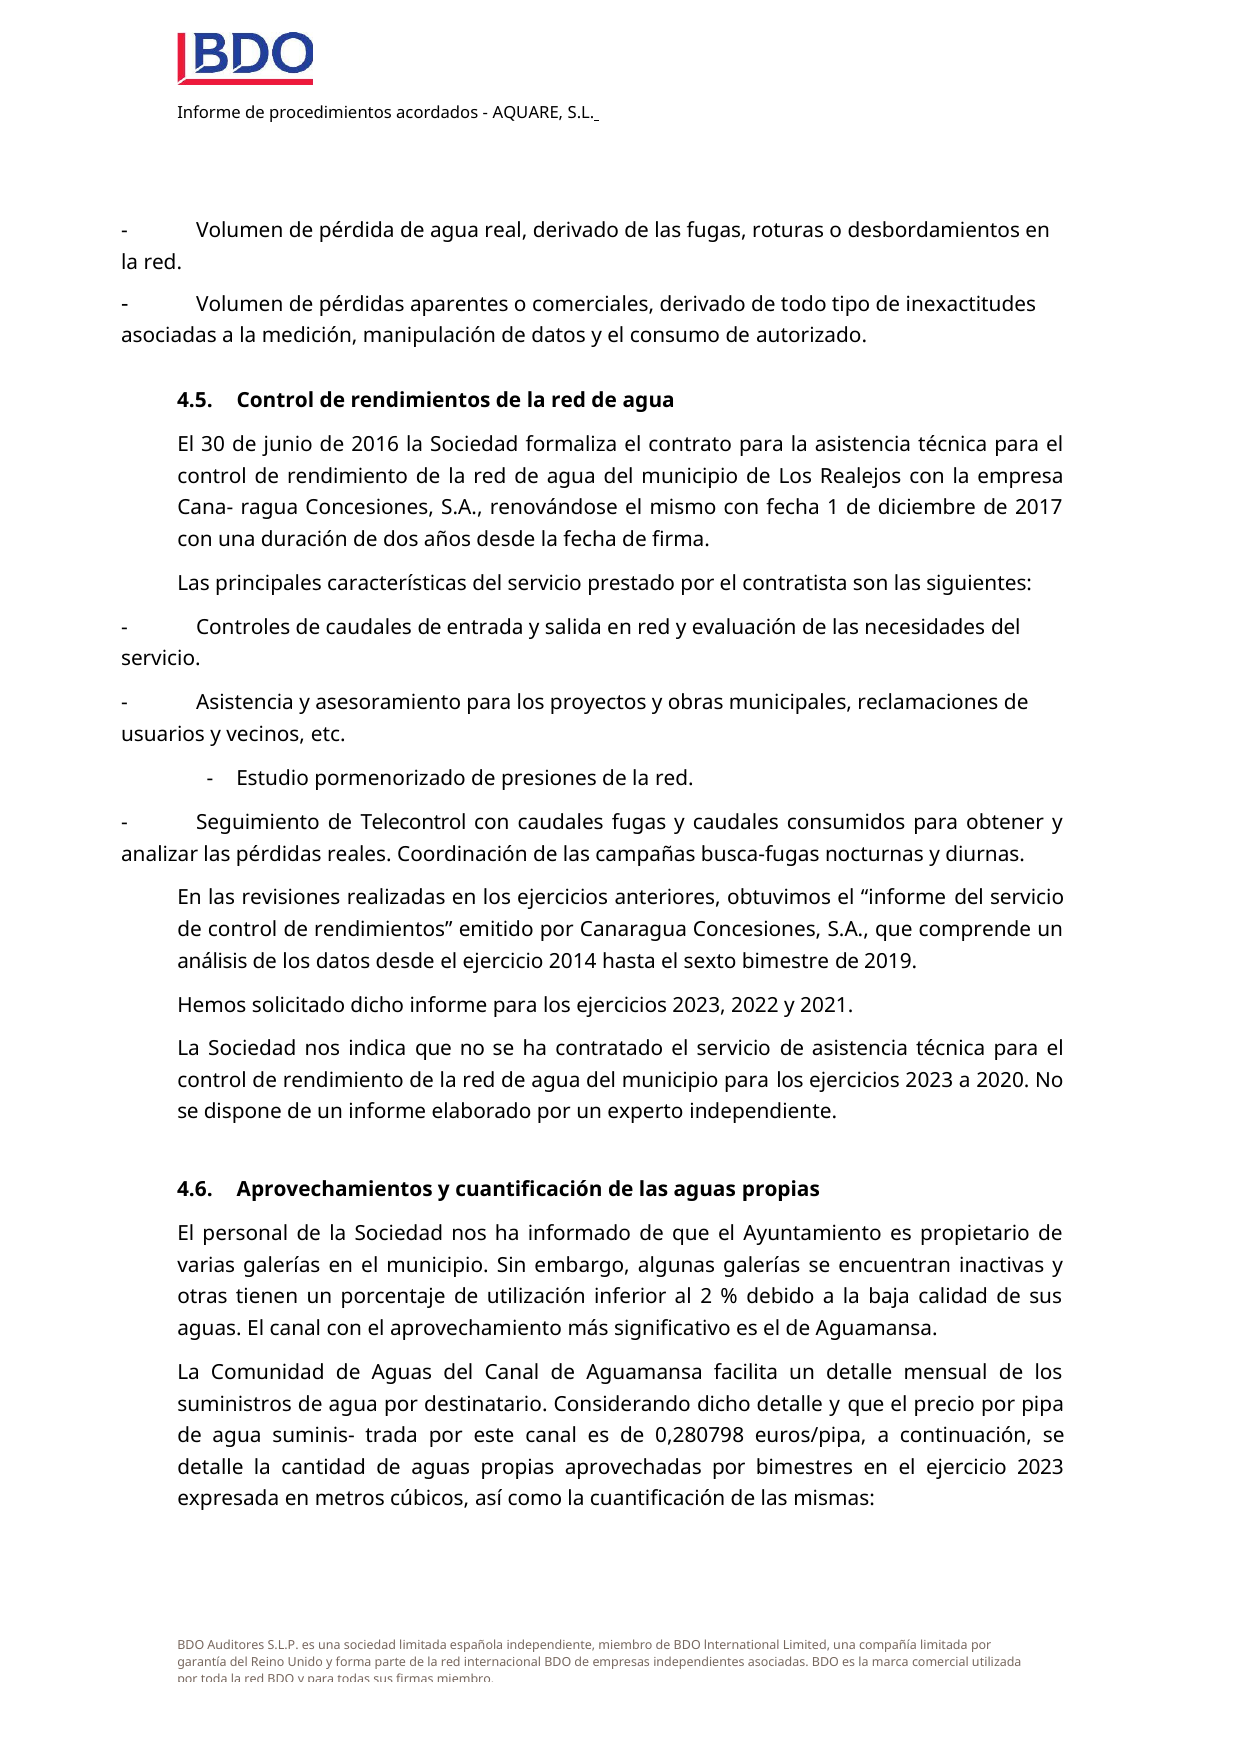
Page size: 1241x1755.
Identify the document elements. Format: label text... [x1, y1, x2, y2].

text Hemos solicitado dicho informe para los ejercicios 2023, 2022 y 2021. [177, 990, 1120, 1018]
list Volumen de pérdida de agua real, derivado de las fugas, roturas o desbordamientos en la red. [121, 215, 1064, 276]
text El 30 de junio de 2016 la Sociedad formaliza el contrato para la asistencia técnica para el control de rendimiento de la red de agua del municipio de Los Realejos con la empresa Cana- ragua Concesiones, S.A., renovándose el mismo con fecha 1 de diciembre de 2017 con una duración de dos años desde la fecha de firma. [177, 429, 1064, 552]
list Aprovechamientos y cuantificación de las aguas propias [177, 1174, 1120, 1203]
list Estudio pormenorizado de presiones de la red. [206, 763, 1120, 792]
list Volumen de pérdidas aparentes o comerciales, derivado de todo tipo de inexactitudes asociadas a la medición, manipulación de datos y el consumo de autorizado. [121, 287, 1064, 348]
list Seguimiento de Telecontrol con caudales fugas y caudales consumidos para obtener y analizar las pérdidas reales. Coordinación de las campañas busca-fugas nocturnas y diurnas. [121, 807, 1064, 867]
text La Sociedad nos indica que no se ha contratado el servicio de asistencia técnica para el control de rendimiento de la red de agua del municipio para los ejercicios 2023 a 2020. No se dispone de un informe elaborado por un experto independiente. [177, 1033, 1064, 1125]
text El personal de la Sociedad nos ha informado de que el Ayuntamiento es propietario de varias galerías en el municipio. Sin embargo, algunas galerías se encuentran inactivas y otras tienen un porcentaje de utilización inferior al 2 % debido a la baja calidad de sus aguas. El canal con el aprovechamiento más significativo es el de Aguamansa. [177, 1218, 1064, 1341]
list Asistencia y asesoramiento para los proyectos y obras municipales, reclamaciones de usuarios y vecinos, etc. [121, 687, 1064, 748]
text Las principales características del servicio prestado por el contratista son las siguientes: [177, 568, 1120, 597]
list Control de rendimientos de la red de agua [177, 386, 1120, 414]
text La Comunidad de Aguas del Canal de Aguamansa facilita un detalle mensual de los suministros de agua por destinatario. Considerando dicho detalle y que el precio por pipa de agua suminis- trada por este canal es de 0,280798 euros/pipa, a continuación, se detalle la cantidad de aguas propias aprovechadas por bimestres en el ejercicio 2023 expresada en metros cúbicos, así como la cuantificación de las mismas: [177, 1357, 1064, 1512]
text En las revisiones realizadas en los ejercicios anteriores, obtuvimos el “informe del servicio de control de rendimientos” emitido por Canaragua Concesiones, S.A., que comprende un análisis de los datos desde el ejercicio 2014 hasta el sexto bimestre de 2019. [177, 882, 1064, 974]
list Controles de caudales de entrada y salida en red y evaluación de las necesidades del servicio. [121, 612, 1063, 672]
